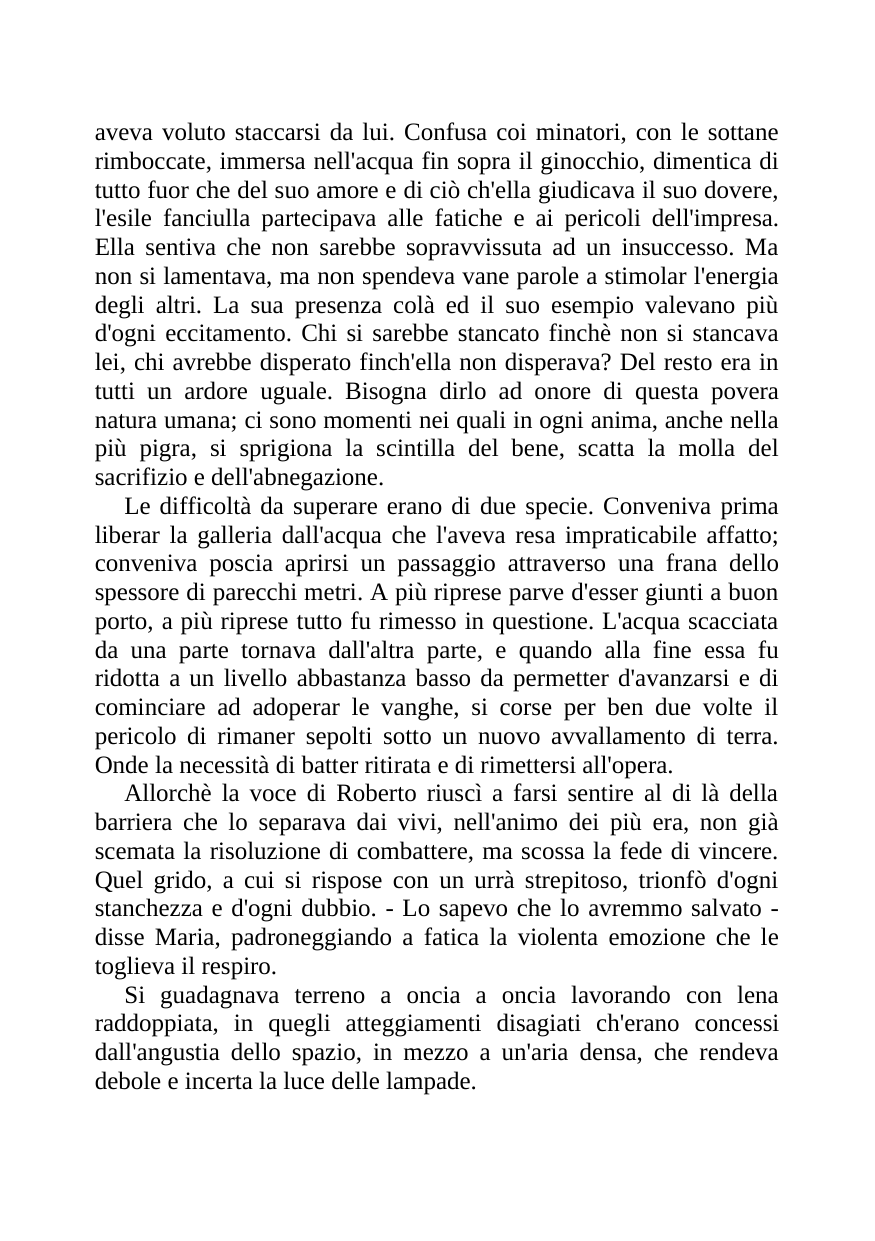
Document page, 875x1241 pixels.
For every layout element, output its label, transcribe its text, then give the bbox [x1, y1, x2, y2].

text aveva voluto staccarsi da lui. Confusa coi minatori, con le sottane rimboccate, immersa nell'acqua fin sopra il ginocchio, dimentica di tutto fuor che del suo amore e di ciò ch'ella giudicava il suo dovere, l'esile fanciulla partecipava alle fatiche e ai pericoli dell'impresa. Ella sentiva che non sarebbe sopravvissuta ad un insuccesso. Ma non si lamentava, ma non spendeva vane parole a stimolar l'energia degli altri. La sua presenza colà ed il suo esempio valevano più d'ogni eccitamento. Chi si sarebbe stancato finchè non si stancava lei, chi avrebbe disperato finch'ella non disperava? Del resto era in tutti un ardore uguale. Bisogna dirlo ad onore di questa povera natura umana; ci sono momenti nei quali in ogni anima, anche nella più pigra, si sprigiona la scintilla del bene, scatta la molla del sacrifizio e dell'abnegazione. [94, 117, 779, 491]
text Allorchè la voce di Roberto riuscì a farsi sentire al di là della barriera che lo separava dai vivi, nell'animo dei più era, non già scemata la risoluzione di combattere, ma scossa la fede di vincere. Quel grido, a cui si rispose con un urrà strepitoso, trionfò d'ogni stanchezza e d'ogni dubbio. - Lo sapevo che lo avremmo salvato - disse Maria, padroneggiando a fatica la violenta emozione che le toglieva il respiro. [94, 778, 779, 980]
text Si guadagnava terreno a oncia a oncia lavorando con lena raddoppiata, in quegli atteggiamenti disagiati ch'erano concessi dall'angustia dello spazio, in mezzo a un'aria densa, che rendeva debole e incerta la luce delle lampade. [94, 980, 779, 1095]
text Le difficoltà da superare erano di due specie. Conveniva prima liberar la galleria dall'acqua che l'aveva resa impraticabile affatto; conveniva poscia aprirsi un passaggio attraverso una frana dello spessore di parecchi metri. A più riprese parve d'esser giunti a buon porto, a più riprese tutto fu rimesso in questione. L'acqua scacciata da una parte tornava dall'altra parte, e quando alla fine essa fu ridotta a un livello abbastanza basso da permetter d'avanzarsi e di cominciare ad adoperar le vanghe, si corse per ben due volte il pericolo di rimaner sepolti sotto un nuovo avvallamento di terra. Onde la necessità di batter ritirata e di rimettersi all'opera. [94, 491, 779, 778]
